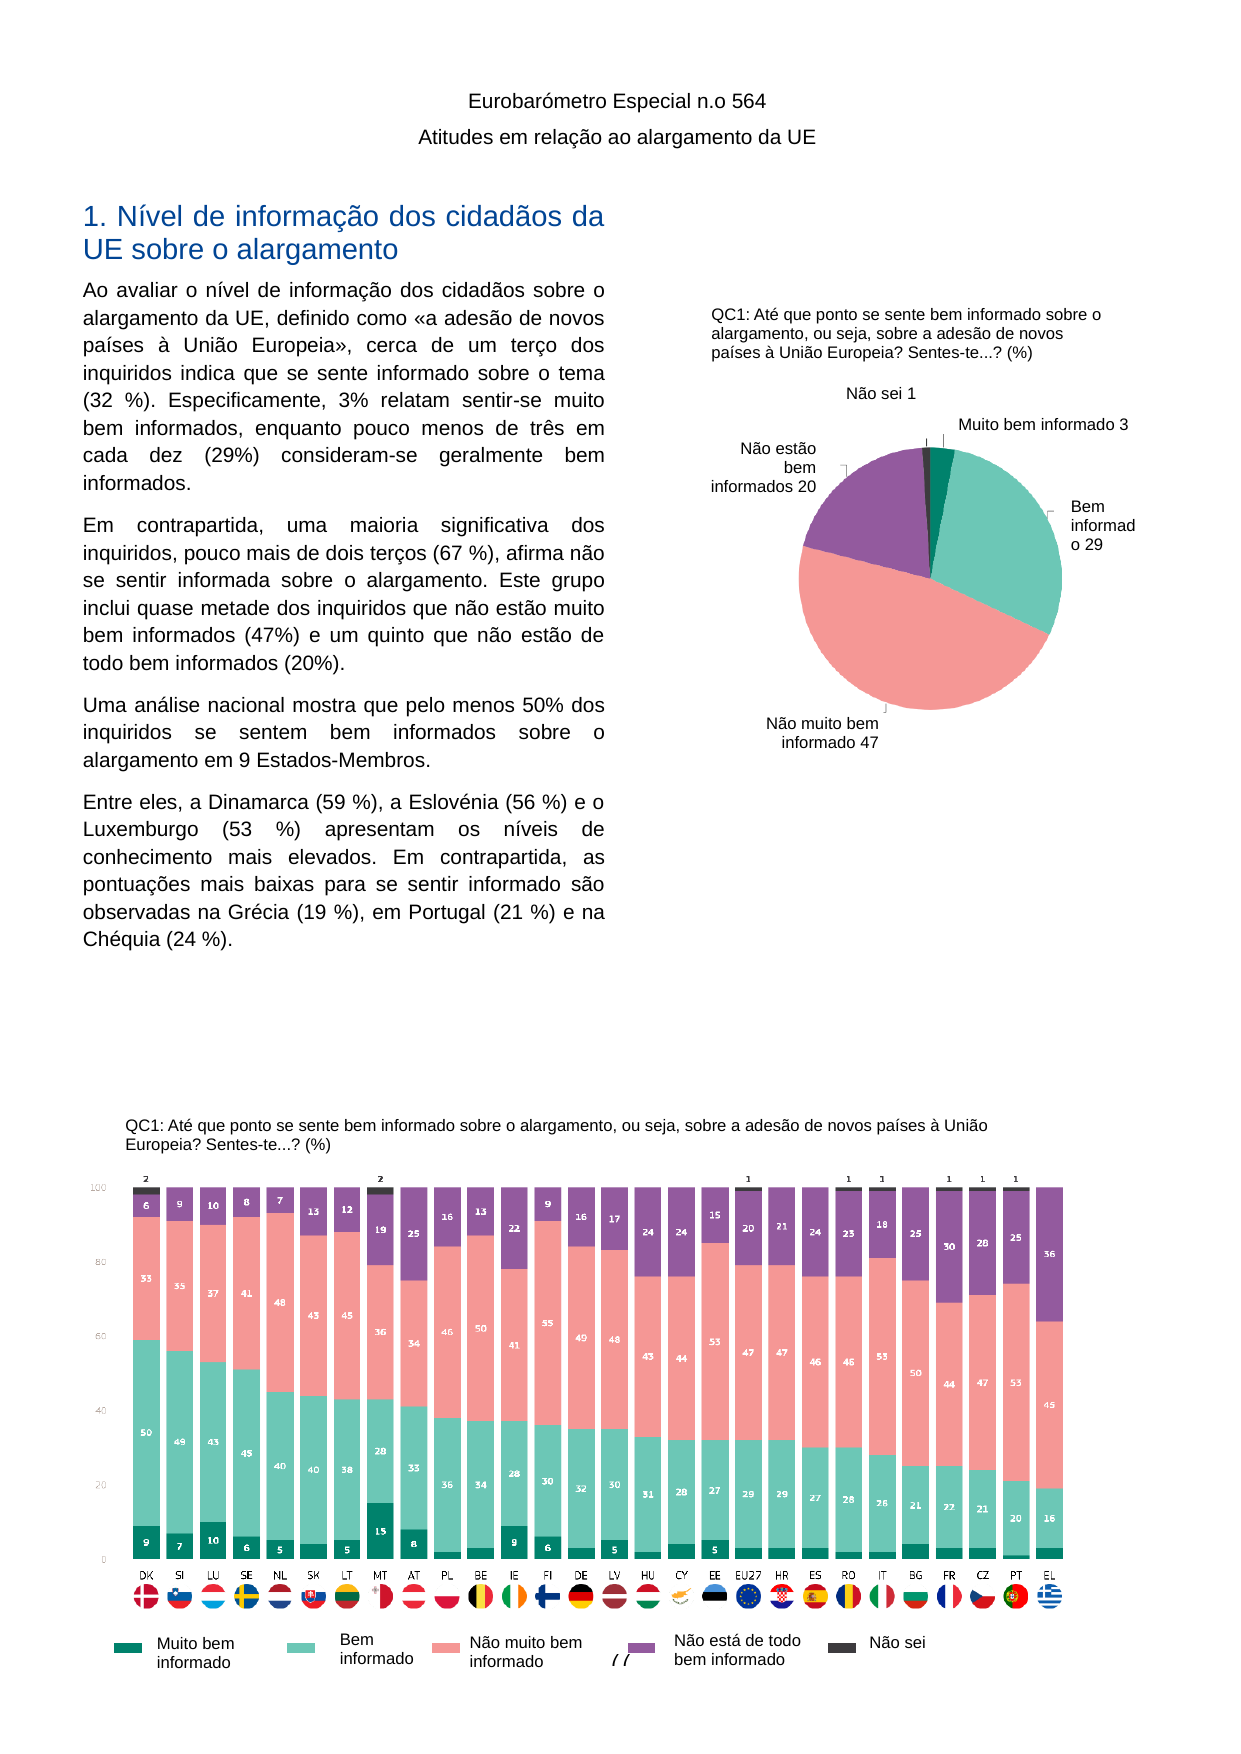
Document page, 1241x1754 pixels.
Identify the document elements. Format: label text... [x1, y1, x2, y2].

picture [110, 1634, 858, 1654]
picture [82, 1171, 1082, 1615]
text Uma análise nacional mostra que pelo menos 50% dos inquiridos se sentem bem informados sobre o alargamento em 9 Estados-Membros. [83, 692, 605, 771]
text Entre eles, a Dinamarca (59 %), a Eslovénia (56 %) e o Luxemburgo (53 %) apresentam os níveis de conhecimento mais elevados. Em contrapartida, as pontuações mais baixas para se sentir informado são observadas na Grécia (19 %), em Portugal (21 %) e na Chéquia (24 %). [83, 789, 605, 951]
text Em contrapartida, uma maioria significativa dos inquiridos, pouco mais de dois terços (67 %), afirma não se sentir informada sobre o alargamento. Este grupo inclui quase metade dos inquiridos que não estão muito bem informados (47%) e um quinto que não estão de todo bem informados (20%). [83, 513, 605, 674]
text Ao avaliar o nível de informação dos cidadãos sobre o alargamento da UE, definido como «a adesão de novos países à União Europeia», cerca de um terço dos inquiridos indica que se sente informado sobre o tema (32 %). Especificamente, 3% relatam sentir-se muito bem informados, enquanto pouco menos de três em cada dez (29%) consideram-se geralmente bem informados. [83, 278, 605, 495]
picture [791, 427, 1066, 716]
subtitle 1. Nível de informação dos cidadãos da UE sobre o alargamento [83, 199, 605, 266]
